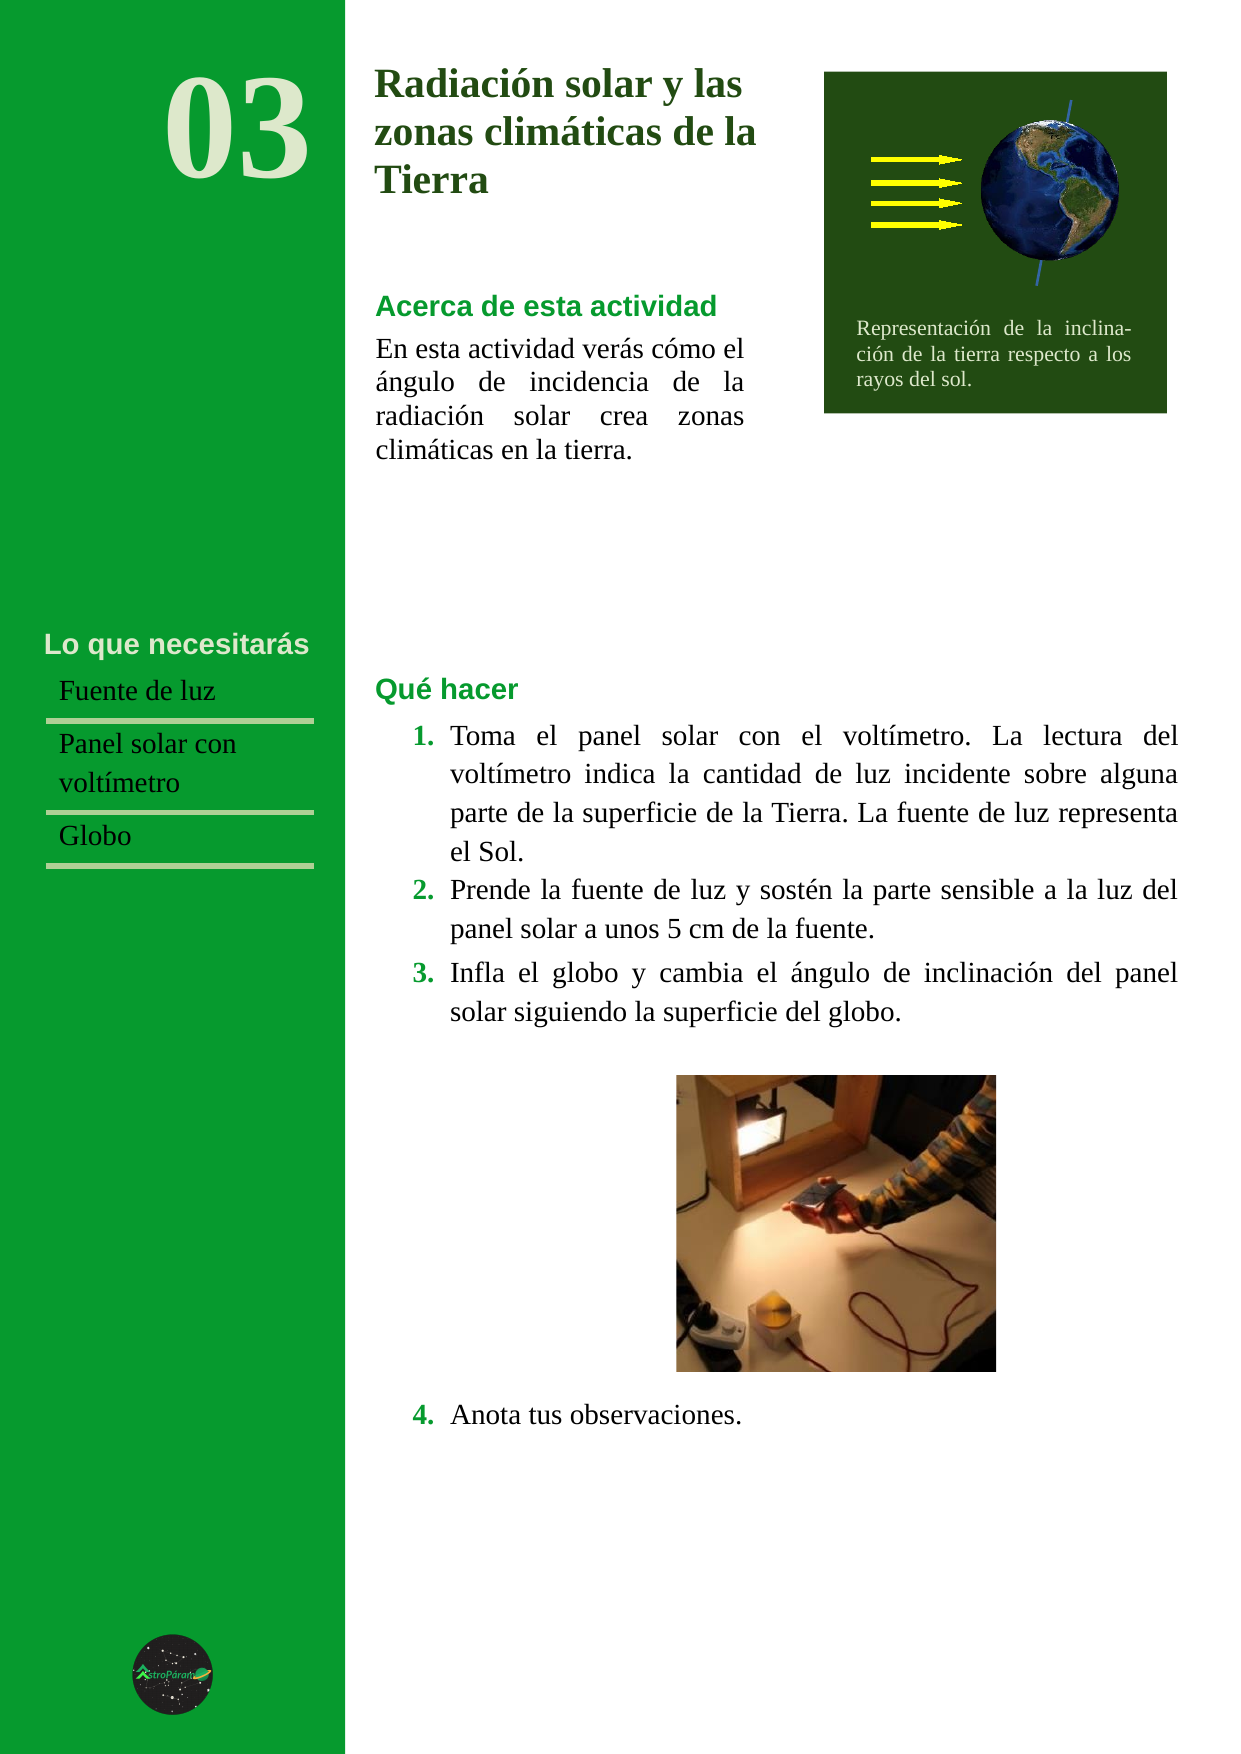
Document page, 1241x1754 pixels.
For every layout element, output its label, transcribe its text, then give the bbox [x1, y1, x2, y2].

subtitle Acerca de esta actividad [375, 289, 824, 322]
list Infla el globo y cambia el ángulo de inclinación del panel solar siguiendo la superficie del globo. [412, 955, 1179, 1027]
picture [971, 111, 1133, 273]
list Prende la fuente de luz y sostén la parte sensible a la luz del panel solar a unos 5 cm de la fuente. [412, 872, 1179, 944]
picture [131, 1633, 214, 1716]
list Toma el panel solar con el voltímetro. La lectura del voltímetro indica la cantidad de luz incidente sobre alguna parte de la superficie de la Tierra. La fuente de luz representa el Sol. [412, 718, 1179, 867]
subtitle Qué hacer [375, 672, 1179, 706]
picture [676, 1075, 997, 1372]
list Anota tus observaciones. [412, 1397, 1179, 1431]
